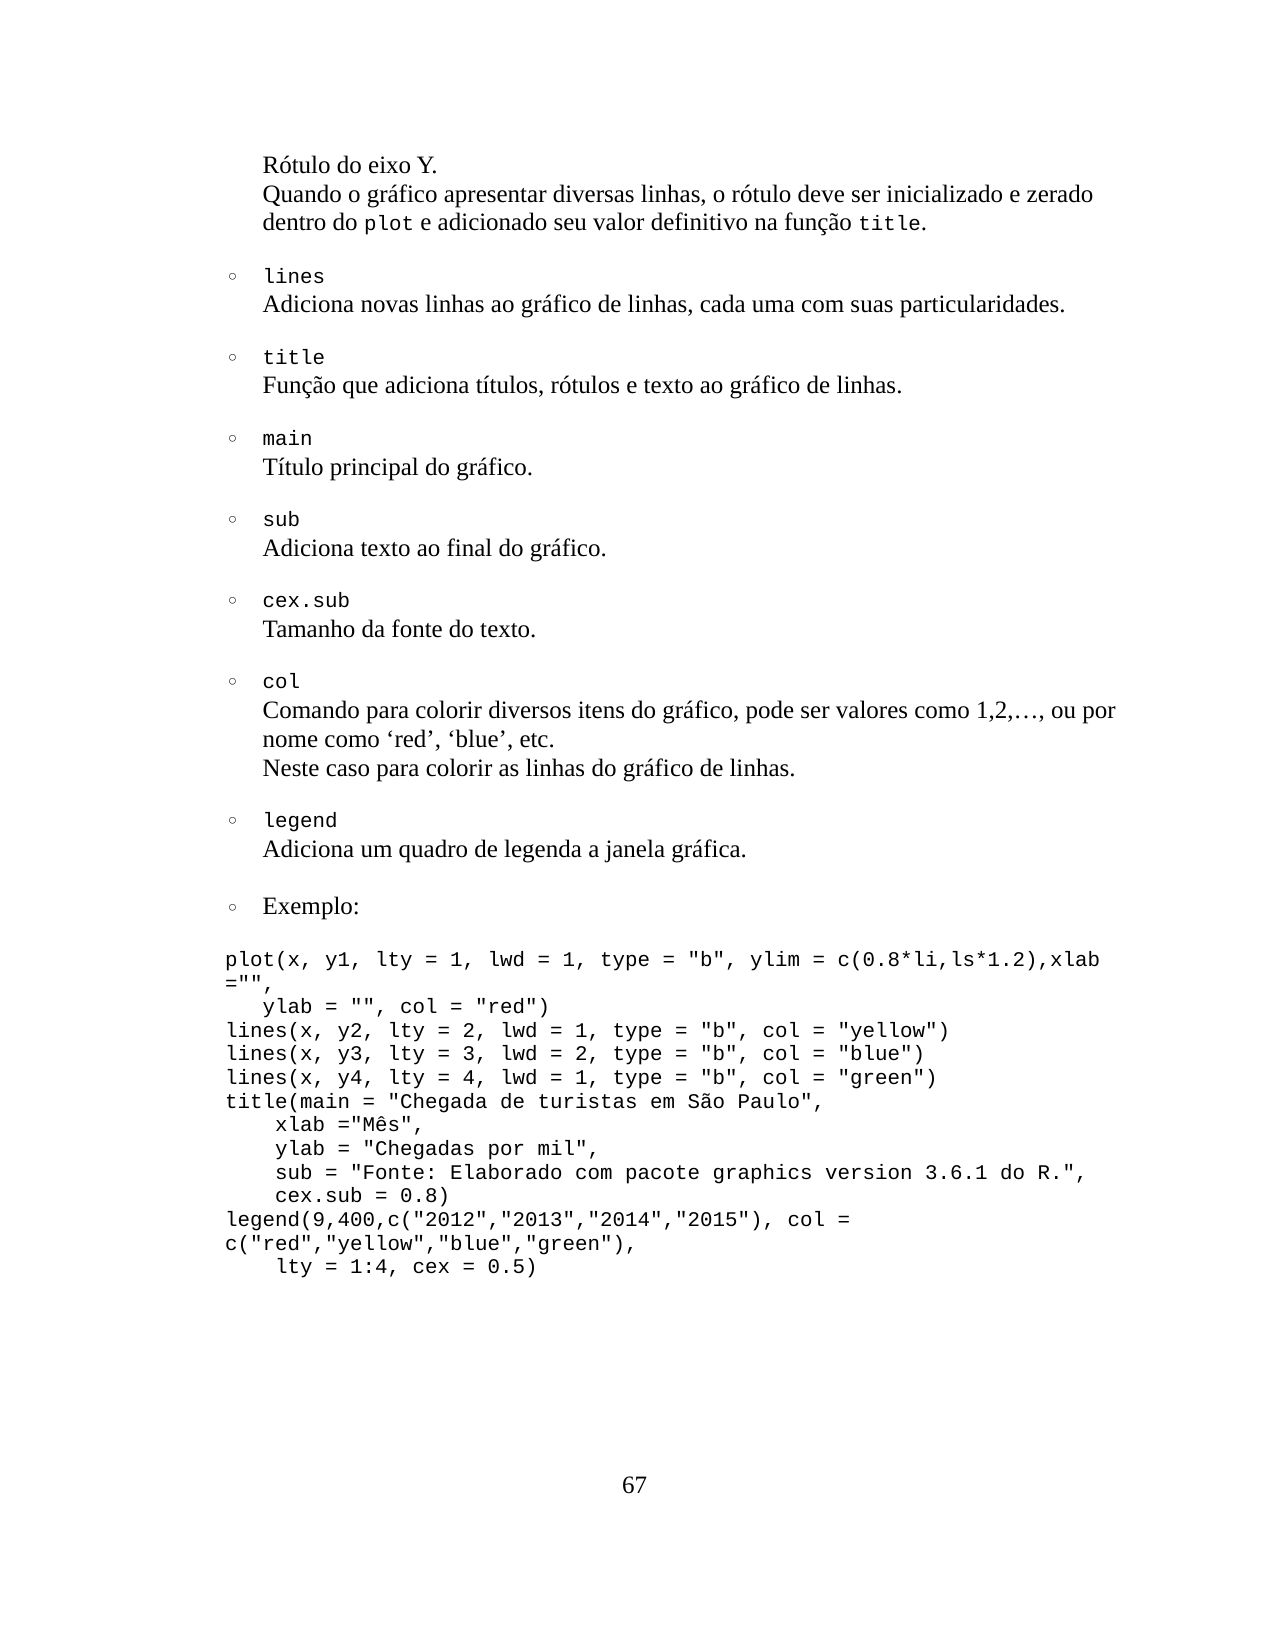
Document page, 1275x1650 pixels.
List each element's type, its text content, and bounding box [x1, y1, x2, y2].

list col Comando para colorir diversos itens do gráfico, pode ser valores como 1,2,…, ou por nome como ‘red’, ‘blue’, etc. Neste caso para colorir as linhas do gráfico de linhas. [225, 672, 1125, 810]
list legend(9,400,c("2012","2013","2014","2015"), col = c("red","yellow","blue","green"), [187, 1209, 1125, 1256]
list sub = "Fonte: Elaborado com pacote graphics version 3.6.1 do R.", [187, 1162, 1125, 1185]
list plot(x, y1, lty = 1, lwd = 1, type = "b", ylim = c(0.8*li,ls*1.2),xlab ="", [187, 949, 1125, 996]
list Exemplo: [225, 891, 1125, 949]
list lines Adiciona novas linhas ao gráfico de linhas, cada uma com suas particularidades. [225, 266, 1125, 347]
list xlab ="Mês", [187, 1114, 1125, 1138]
list lines(x, y2, lty = 2, lwd = 1, type = "b", col = "yellow") [187, 1020, 1125, 1043]
list cex.sub Tamanho da fonte do texto. [225, 590, 1125, 672]
list lines(x, y3, lty = 3, lwd = 2, type = "b", col = "blue") [187, 1043, 1125, 1067]
list lines(x, y4, lty = 4, lwd = 1, type = "b", col = "green") [187, 1067, 1125, 1091]
list title Função que adiciona títulos, rótulos e texto ao gráfico de linhas. [225, 347, 1125, 428]
list legend Adiciona um quadro de legenda a janela gráfica. [225, 810, 1125, 891]
list lty = 1:4, cex = 0.5) [187, 1256, 1125, 1280]
list cex.sub = 0.8) [187, 1185, 1125, 1209]
list ylab = "", col = "red") [187, 996, 1125, 1020]
list ylab = "Chegadas por mil", [187, 1138, 1125, 1162]
list sub Adiciona texto ao final do gráfico. [225, 509, 1125, 590]
list main Título principal do gráfico. [225, 428, 1125, 509]
list title(main = "Chegada de turistas em São Paulo", [187, 1091, 1125, 1114]
list ylab Rótulo do eixo Y. Quando o gráfico apresentar diversas linhas, o rótulo deve ser inicializado e zerado dentro do plot e adicionado seu valor definitivo na função title. [225, 150, 1125, 266]
